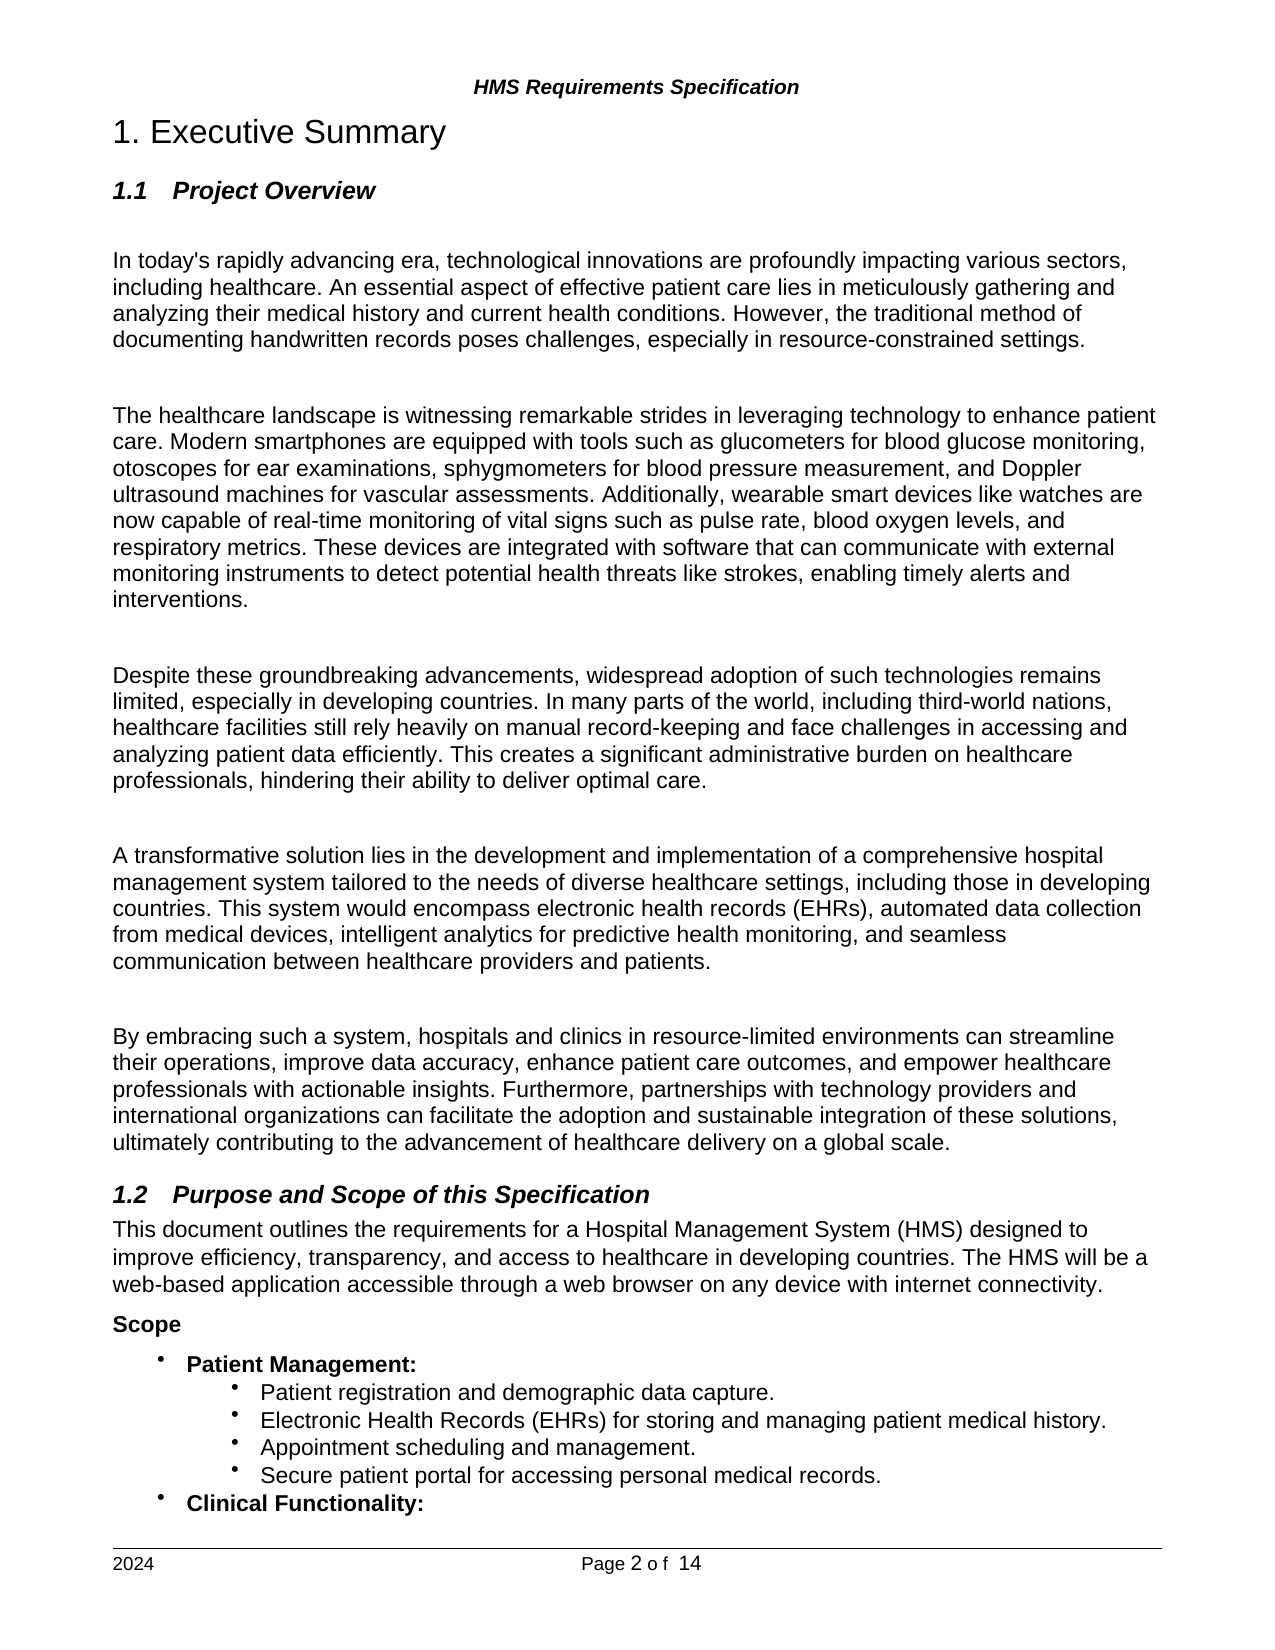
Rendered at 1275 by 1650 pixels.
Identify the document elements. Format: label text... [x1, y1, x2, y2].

subtitle Scope [112, 1310, 1162, 1338]
subtitle Project Overview [112, 176, 1162, 205]
text Despite these groundbreaking advancements, widespread adoption of such technologies remains limited, especially in developing countries. In many parts of the world, including third-world nations, healthcare facilities still rely heavily on manual record-keeping and face challenges in accessing and analyzing patient data efficiently. This creates a significant administrative burden on healthcare professionals, hindering their ability to deliver optimal care. [112, 662, 1162, 793]
subtitle Executive Summary [112, 112, 1162, 151]
text The healthcare landscape is witnessing remarkable strides in leveraging technology to enhance patient care. Modern smartphones are equipped with tools such as glucometers for blood glucose monitoring, otoscopes for ear examinations, sphygmometers for blood pressure measurement, and Doppler ultrasound machines for vascular assessments. Additionally, wearable smart devices like watches are now capable of real-time monitoring of vital signs such as pulse rate, blood oxygen levels, and respiratory metrics. These devices are integrated with software that can communicate with external monitoring instruments to detect potential health threats like strokes, enabling timely alerts and interventions. [112, 402, 1162, 613]
subtitle Secure patient portal for accessing personal medical records. [231, 1461, 1162, 1488]
text A transformative solution lies in the development and implementation of a comprehensive hospital management system tailored to the needs of diverse healthcare settings, including those in developing countries. This system would encompass electronic health records (EHRs), automated data collection from medical devices, intelligent analytics for predictive health monitoring, and seamless communication between healthcare providers and patients. [112, 842, 1162, 974]
text In today's rapidly advancing era, technological innovations are profoundly impacting various sectors, including healthcare. An essential aspect of effective patient care lies in meticulously gathering and analyzing their medical history and current health conditions. However, the traditional method of documenting handwritten records poses challenges, especially in resource-constrained settings. [112, 247, 1162, 353]
subtitle Patient Management: [157, 1350, 1162, 1378]
subtitle Clinical Functionality: [157, 1488, 1162, 1516]
text By embracing such a system, hospitals and clinics in resource-limited environments can streamline their operations, improve data accuracy, enhance patient care outcomes, and empower healthcare professionals with actionable insights. Furthermore, partnerships with technology providers and international organizations can facilitate the adoption and sustainable integration of these solutions, ultimately contributing to the advancement of healthcare delivery on a global scale. [112, 1023, 1162, 1155]
subtitle Electronic Health Records (EHRs) for storing and managing patient medical history. [231, 1405, 1162, 1433]
subtitle Appointment scheduling and management. [231, 1433, 1162, 1461]
subtitle This document outlines the requirements for a Hospital Management System (HMS) designed to improve efficiency, transparency, and access to healthcare in developing countries. The HMS will be a web-based application accessible through a web browser on any device with internet connectivity. [112, 1215, 1162, 1298]
subtitle Patient registration and demographic data capture. [231, 1378, 1162, 1405]
subtitle Purpose and Scope of this Specification [112, 1180, 1162, 1208]
